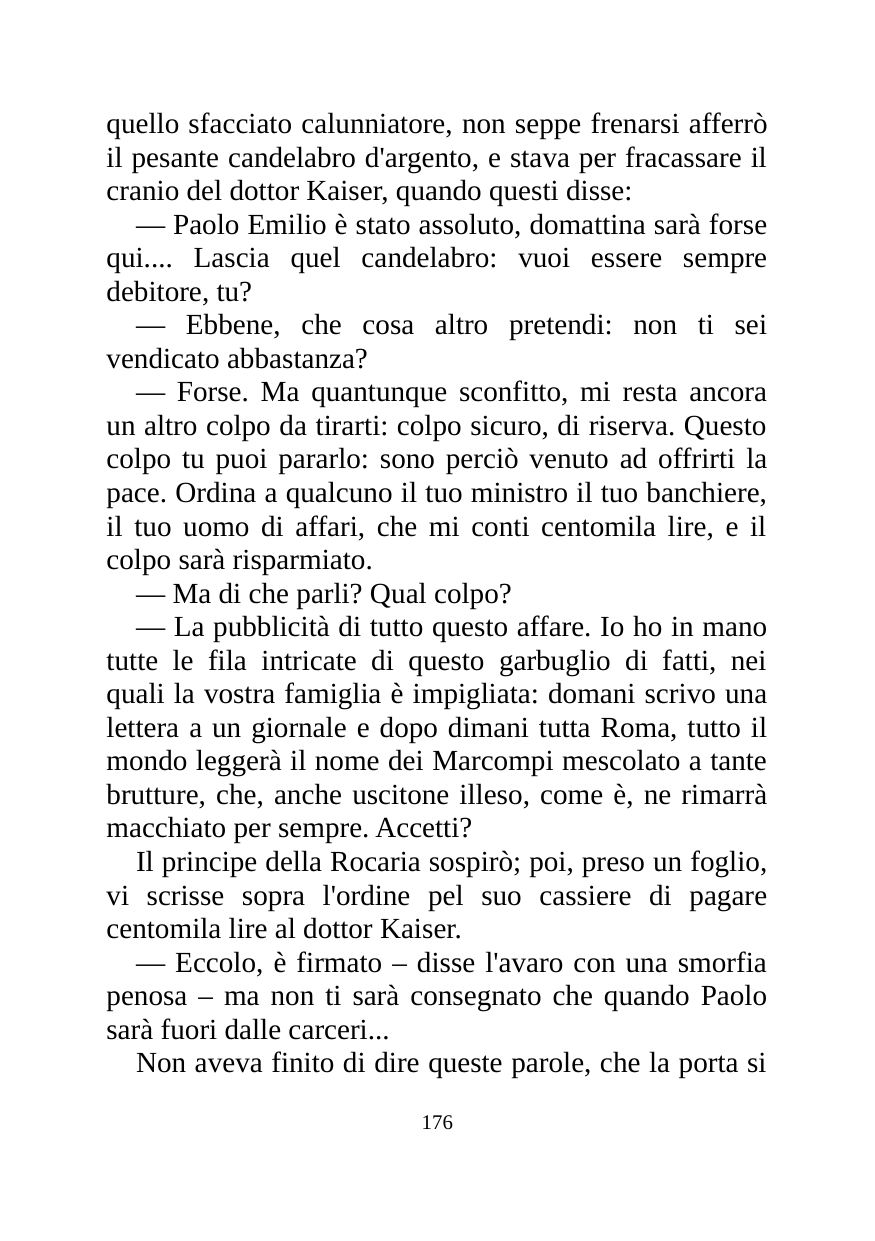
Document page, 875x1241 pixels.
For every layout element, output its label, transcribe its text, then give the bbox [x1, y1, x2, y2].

text Non aveva finito di dire queste parole, che la porta si [106, 1045, 768, 1079]
text — Ebbene, che cosa altro pretendi: non ti sei vendicato abbastanza? [106, 307, 768, 374]
text — Eccolo, è firmato – disse l'avaro con una smorfia penosa – ma non ti sarà consegnato che quando Paolo sarà fuori dalle carceri... [106, 945, 768, 1045]
text — Ma di che parli? Qual colpo? [106, 576, 768, 609]
text Il principe della Rocaria sospirò; poi, preso un foglio, vi scrisse sopra l'ordine pel suo cassiere di pagare centomila lire al dottor Kaiser. [106, 844, 768, 945]
text quello sfacciato calunniatore, non seppe frenarsi afferrò il pesante candelabro d'argento, e stava per fracassare il cranio del dottor Kaiser, quando questi disse: [106, 106, 768, 207]
text — Paolo Emilio è stato assoluto, domattina sarà forse qui.... Lascia quel candelabro: vuoi essere sempre debitore, tu? [106, 207, 768, 307]
text — La pubblicità di tutto questo affare. Io ho in mano tutte le fila intricate di questo garbuglio di fatti, nei quali la vostra famiglia è impigliata: domani scrivo una lettera a un giornale e dopo dimani tutta Roma, tutto il mondo leggerà il nome dei Marcompi mescolato a tante brutture, che, anche uscitone illeso, come è, ne rimarrà macchiato per sempre. Accetti? [106, 609, 768, 844]
text — Forse. Ma quantunque sconfitto, mi resta ancora un altro colpo da tirarti: colpo sicuro, di riserva. Questo colpo tu puoi pararlo: sono perciò venuto ad offrirti la pace. Ordina a qualcuno il tuo ministro il tuo banchiere, il tuo uomo di affari, che mi conti centomila lire, e il colpo sarà risparmiato. [106, 374, 768, 576]
